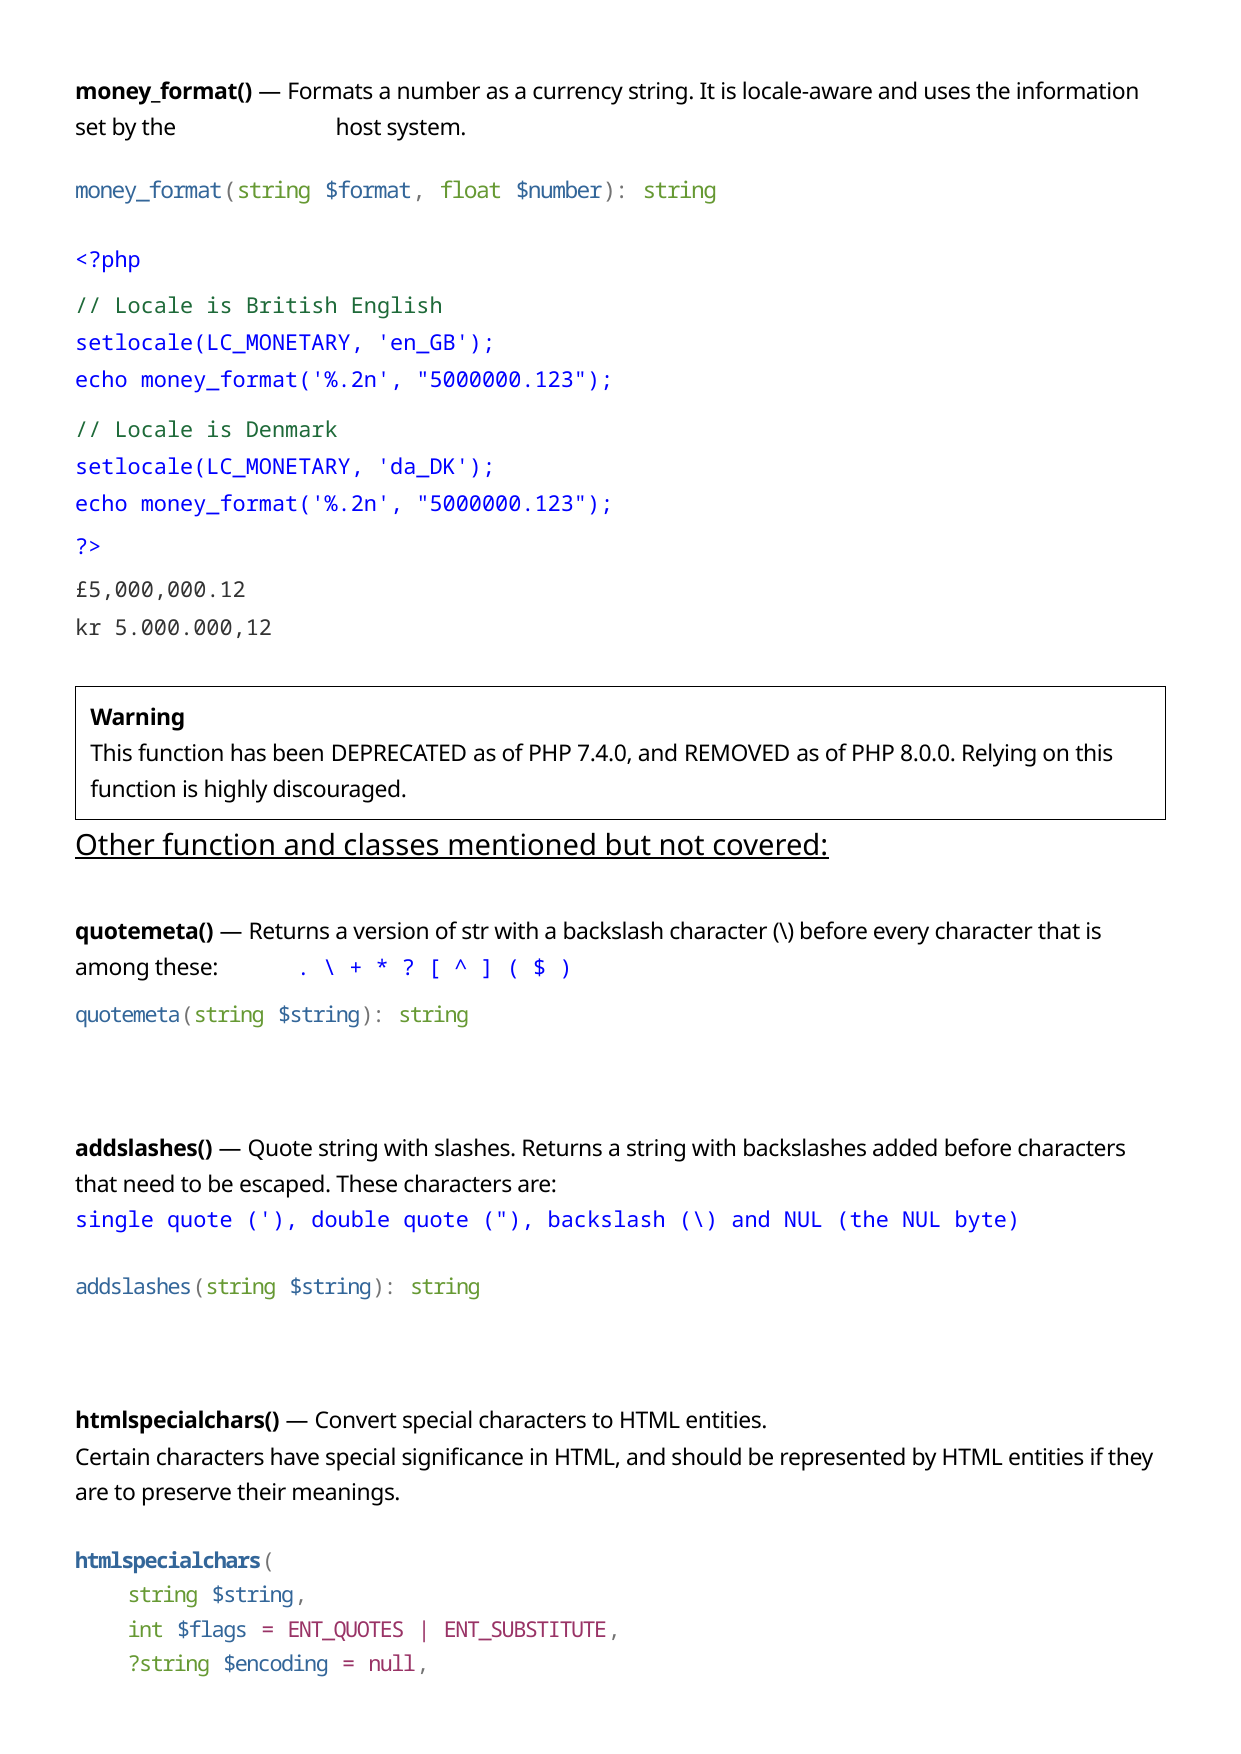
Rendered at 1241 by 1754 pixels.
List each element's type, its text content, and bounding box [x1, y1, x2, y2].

text // Locale is British English [75, 290, 1166, 320]
text setlocale(LC_MONETARY, 'en_GB'); [75, 327, 1166, 357]
text htmlspecialchars() — Convert special characters to HTML entities. [75, 1404, 1166, 1436]
text Other function and classes mentioned but not covered: [75, 824, 1166, 863]
text £5,000,000.12 [75, 574, 1166, 604]
text quotemeta(string $string): string [75, 999, 1166, 1029]
text addslashes(string $string): string [75, 1271, 1166, 1301]
text addslashes() — Quote string with slashes. Returns a string with backslashes added before characters that need to be escaped. These characters are: [75, 1132, 1166, 1199]
text ?> [75, 531, 1166, 561]
text single quote ('), double quote ("), backslash (\) and NUL (the NUL byte) [75, 1204, 1166, 1234]
text htmlspecialchars( string $string, int $flags = ENT_QUOTES | ENT_SUBSTITUTE, ?string $encoding = null, [75, 1545, 1166, 1678]
text // Locale is Denmark [75, 414, 1166, 443]
text This function has been DEPRECATED as of PHP 7.4.0, and REMOVED as of PHP 8.0.0. Relying on this function is highly discouraged. [76, 722, 1165, 819]
text setlocale(LC_MONETARY, 'da_DK'); [75, 451, 1166, 481]
text quotemeta() — Returns a version of str with a backslash character (\) before every character that is among these: . \ + * ? [ ^ ] ( $ ) [75, 915, 1166, 982]
text <?php [75, 244, 1166, 274]
text Warning [76, 687, 1165, 722]
text echo money_format('%.2n', "5000000.123"); [75, 488, 1166, 518]
text Certain characters have special significance in HTML, and should be represented by HTML entities if they are to preserve their meanings. [75, 1440, 1166, 1508]
text money_format() — Formats a number as a currency string. It is locale-aware and uses the information set by the host system. [75, 75, 1166, 142]
text echo money_format('%.2n', "5000000.123"); [75, 364, 1166, 394]
text money_format(string $format, float $number): string [75, 174, 1166, 205]
text kr 5.000.000,12 [75, 611, 1166, 641]
